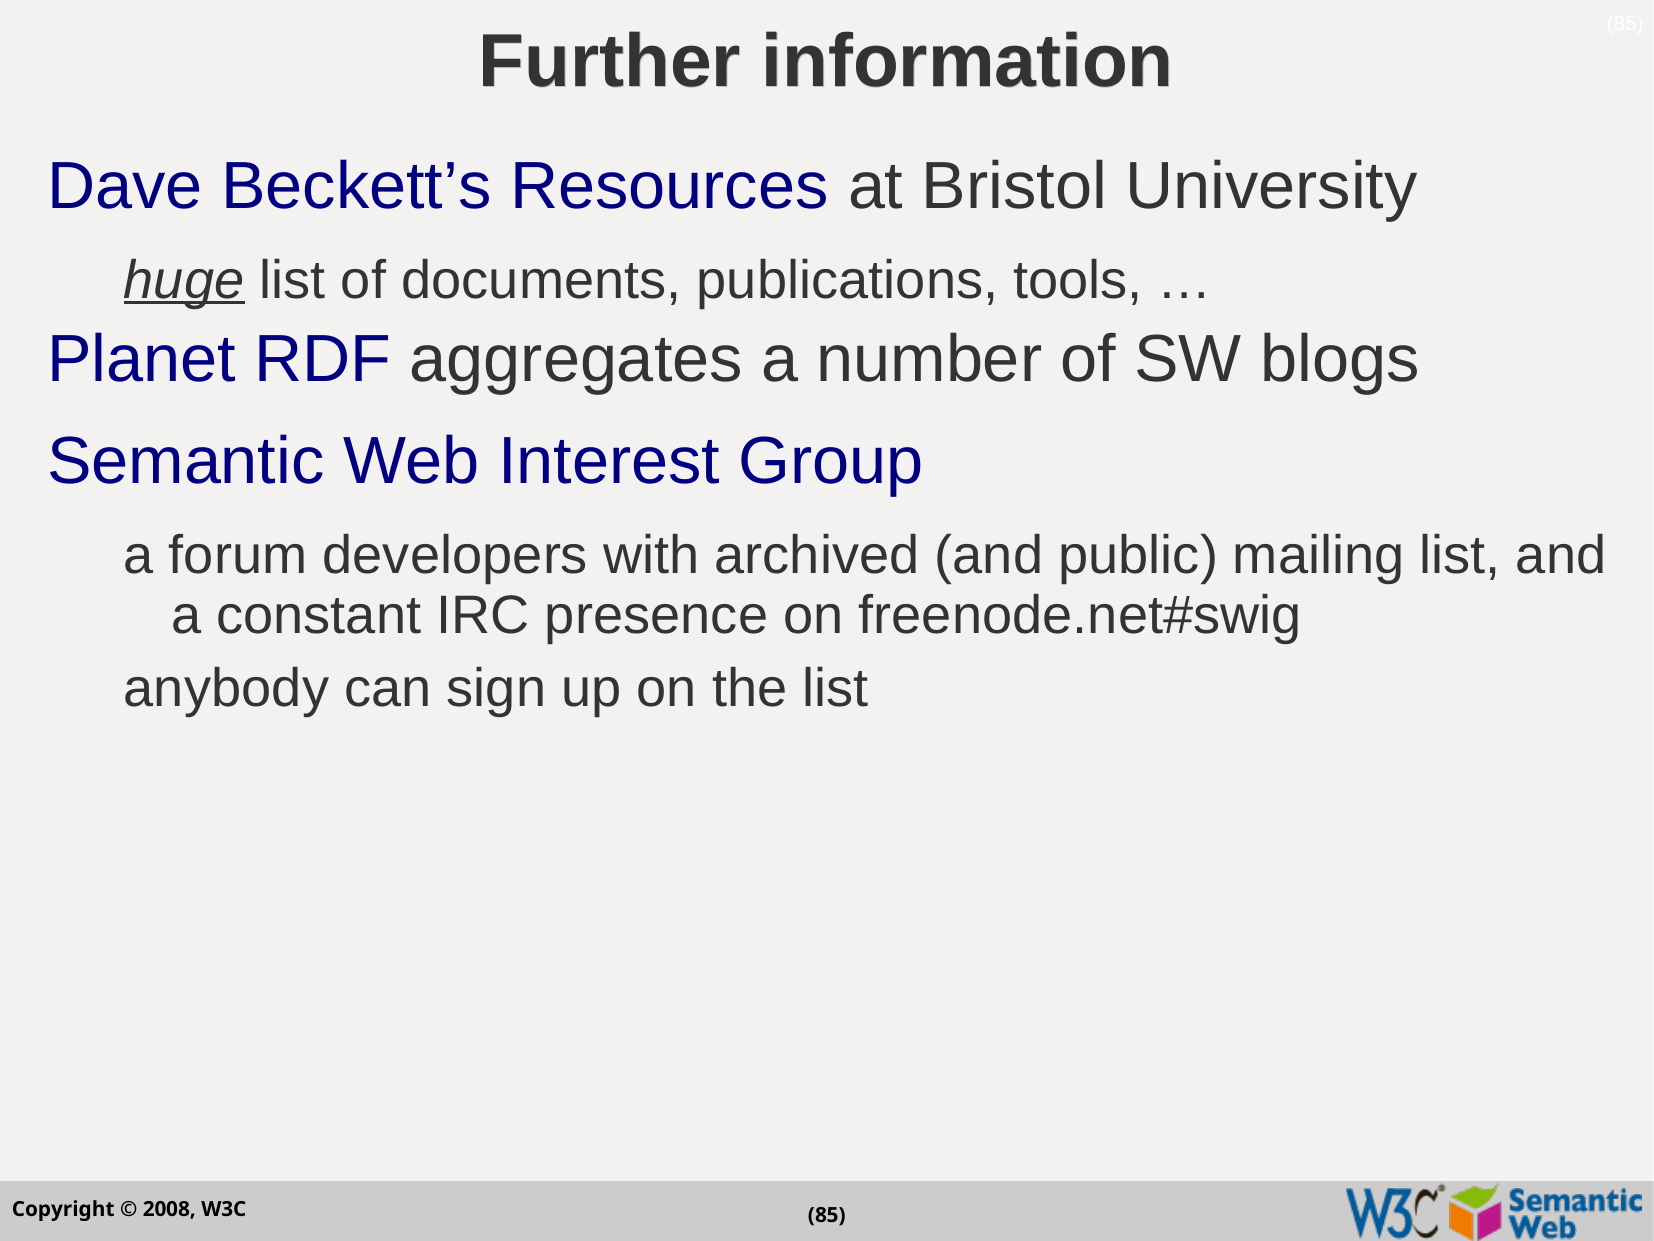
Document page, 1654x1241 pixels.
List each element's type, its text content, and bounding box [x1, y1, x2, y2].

title Further information [0, 0, 1654, 119]
picture [1346, 1181, 1642, 1241]
list Dave Beckett’s Resources at Bristol University huge list of documents, publications, tools, … Planet RDF aggregates a number of SW blogs Semantic Web Interest Group a forum developers with archived (and public) mailing list, and a constant IRC presence on freenode.net#swig anybody can sign up on the list [29, 147, 1624, 1134]
